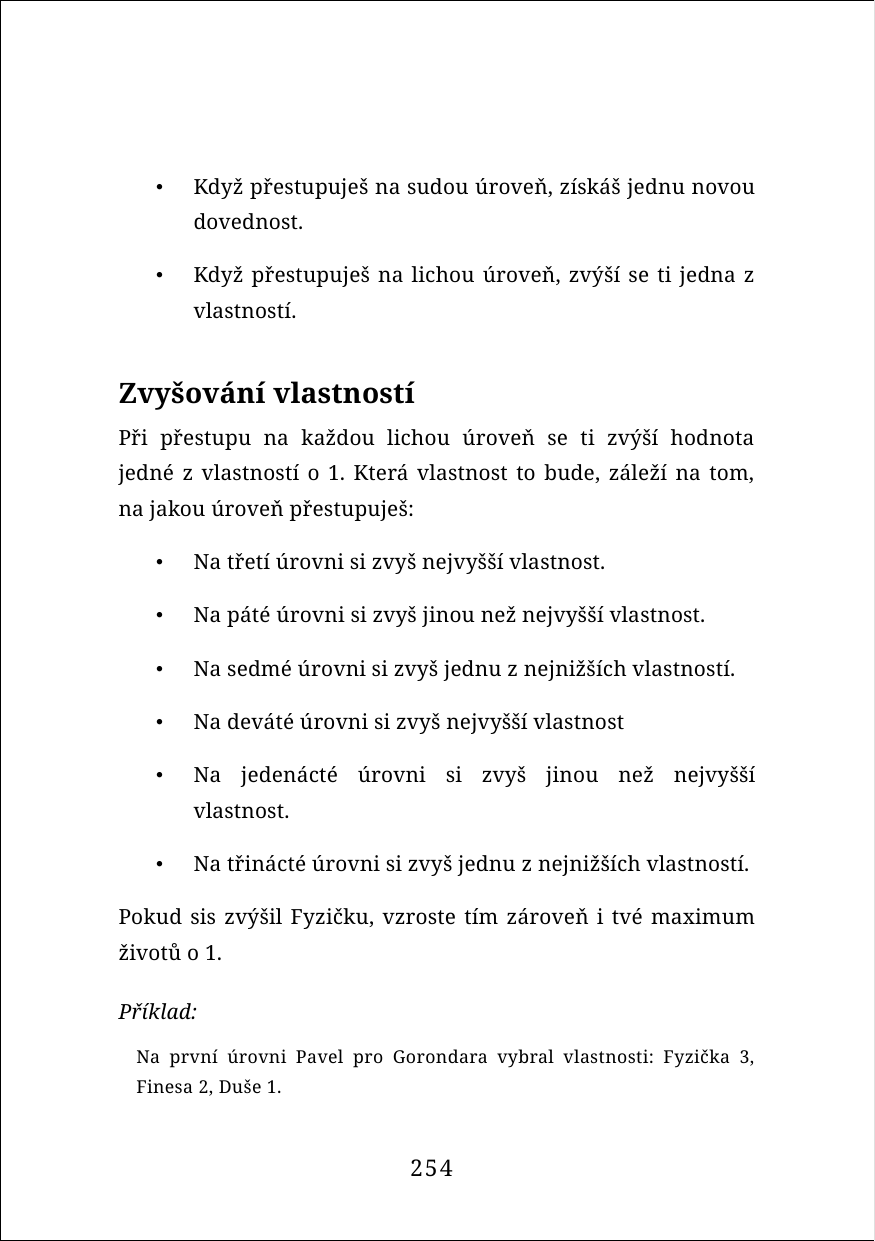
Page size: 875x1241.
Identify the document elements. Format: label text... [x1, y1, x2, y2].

list Na sedmé úrovni si zvyš jednu z nejnižších vlastností. [156, 654, 756, 682]
text Příklad: [118, 997, 756, 1025]
list Když přestupuješ na lichou úroveň, zvýší se ti jedna z vlastností. [156, 261, 756, 324]
text Pokud sis zvýšil Fyzičku, vzroste tím zároveň i tvé maximum životů o 1. [118, 902, 756, 966]
text Při přestupu na každou lichou úroveň se ti zvýší hodnota jedné z vlastností o 1. Která vlastnost to bude, záleží na tom, na jakou úroveň přestupuješ: [118, 423, 756, 522]
subtitle Zvyšování vlastností [118, 373, 756, 411]
list Na jedenácté úrovni si zvyš jinou než nejvyšší vlastnost. [156, 760, 756, 824]
list Na deváté úrovni si zvyš nejvyšší vlastnost [156, 707, 756, 735]
text Na první úrovni Pavel pro Gorondara vybral vlastnosti: Fyzička 3, Finesa 2, Duše 1. [136, 1044, 756, 1098]
list Když přestupuješ na sudou úroveň, získáš jednu novou dovednost. [156, 172, 756, 236]
list Na třetí úrovni si zvyš nejvyšší vlastnost. [156, 547, 756, 576]
list Na páté úrovni si zvyš jinou než nejvyšší vlastnost. [156, 601, 756, 629]
list Na třinácté úrovni si zvyš jednu z nejnižších vlastností. [156, 849, 756, 877]
